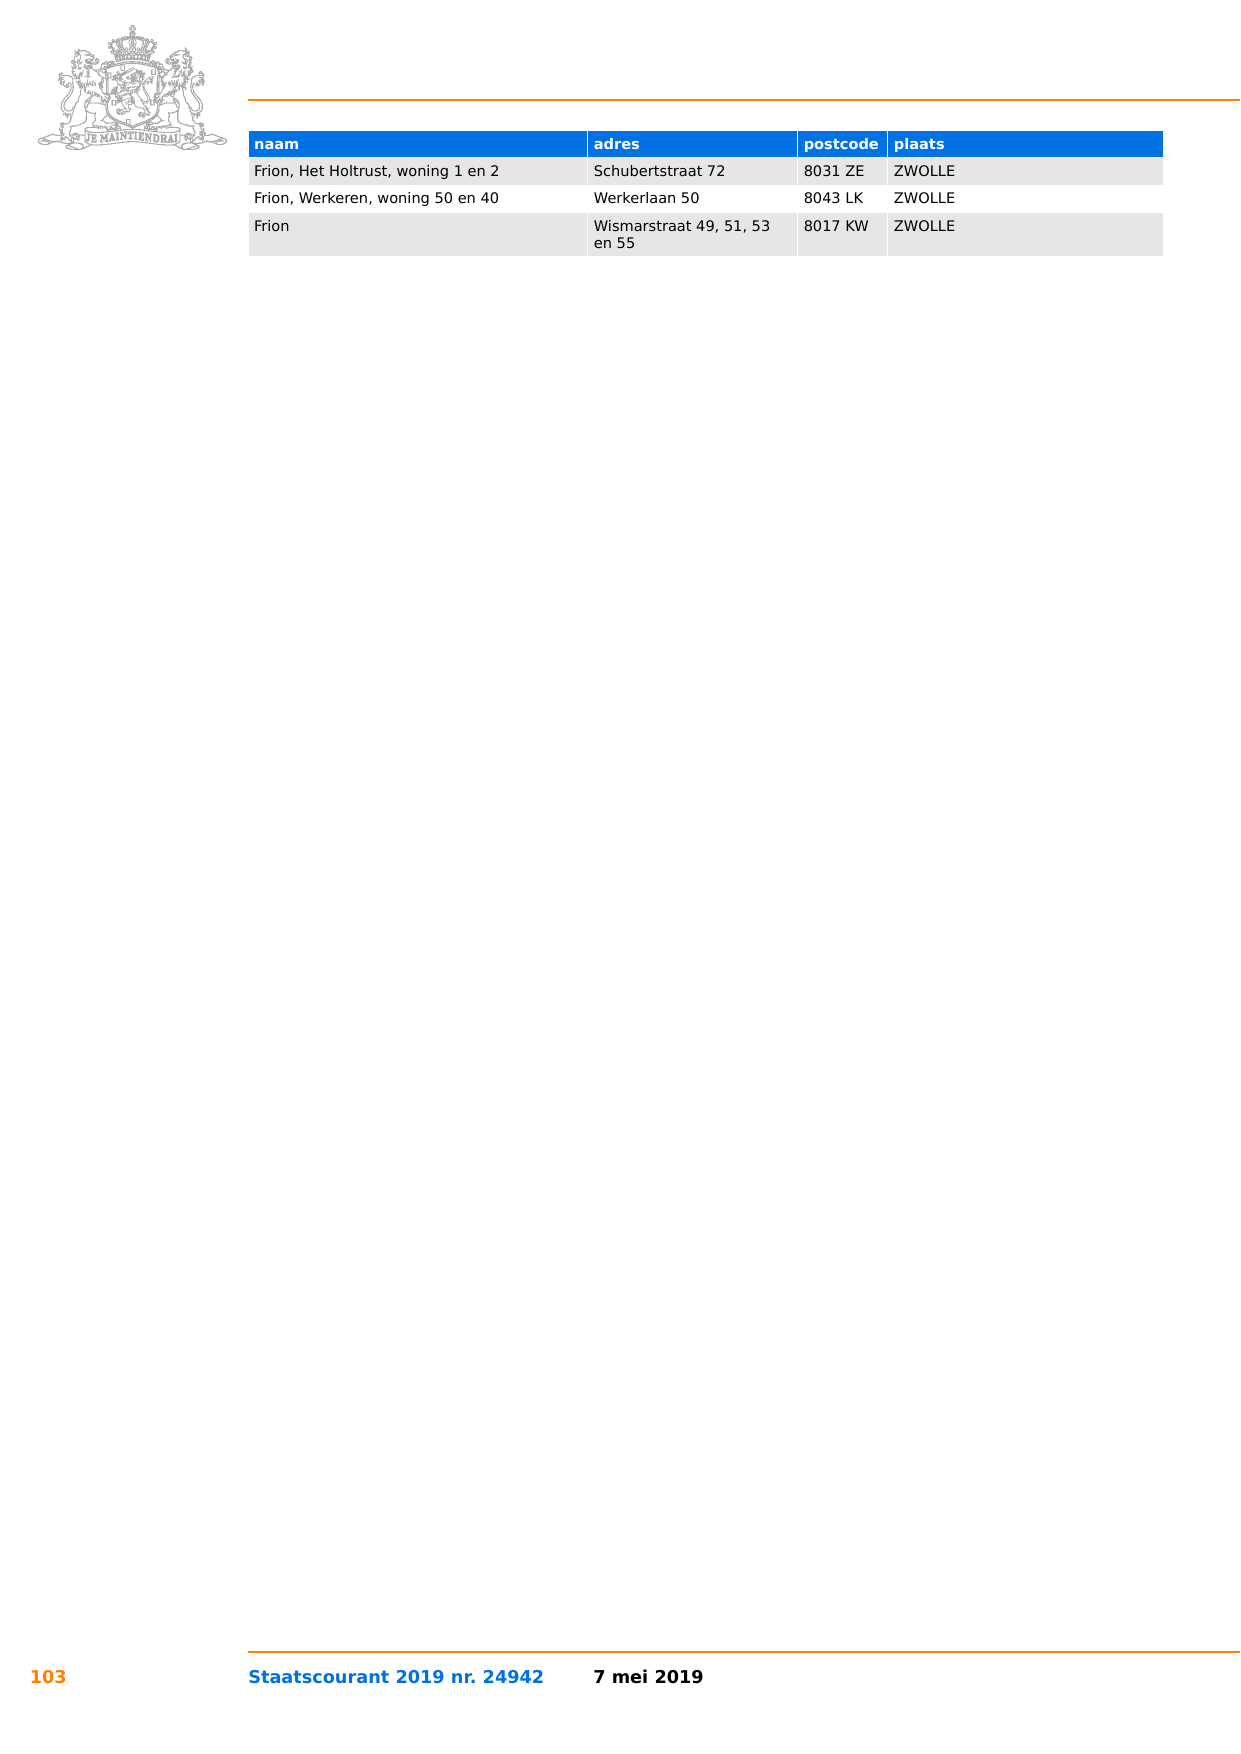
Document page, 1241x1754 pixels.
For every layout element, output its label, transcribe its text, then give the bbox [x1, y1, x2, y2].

table_cell Frion [249, 213, 587, 256]
table_header adres [588, 131, 797, 157]
table_cell Frion, Werkeren, woning 50 en 40 [249, 186, 587, 212]
table_cell Wismarstraat 49, 51, 53 en 55 [588, 213, 797, 256]
table_cell Werkerlaan 50 [588, 186, 797, 212]
table_header plaats [888, 131, 1163, 157]
table_cell 8043 LK [798, 186, 887, 212]
table_cell Schubertstraat 72 [588, 158, 797, 185]
table_cell 8031 ZE [798, 158, 887, 185]
table_cell ZWOLLE [888, 158, 1163, 185]
table_cell 8017 KW [798, 213, 887, 256]
table_header naam [249, 131, 587, 157]
picture [38, 25, 227, 150]
table_header postcode [798, 131, 887, 157]
table_cell ZWOLLE [888, 213, 1163, 256]
table_cell ZWOLLE [888, 186, 1163, 212]
table_cell Frion, Het Holtrust, woning 1 en 2 [249, 158, 587, 185]
